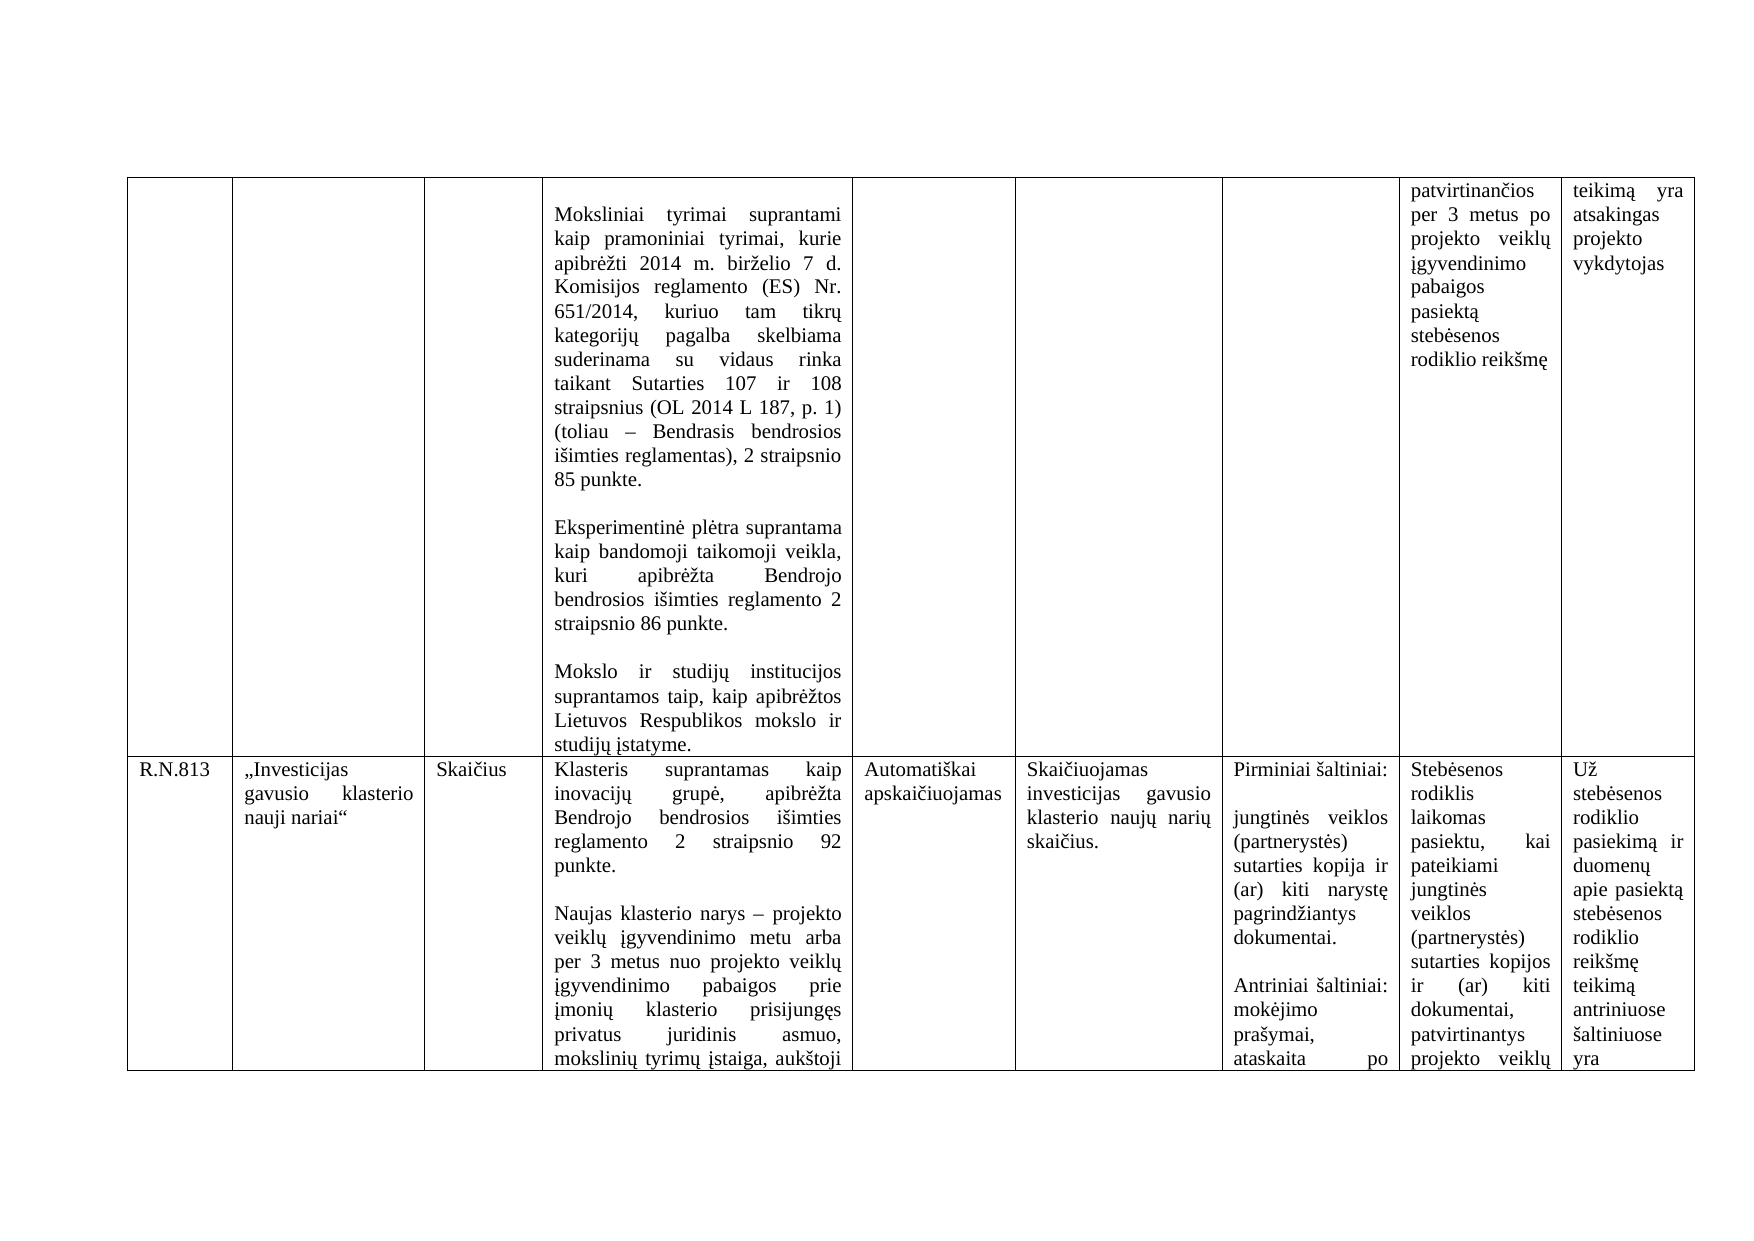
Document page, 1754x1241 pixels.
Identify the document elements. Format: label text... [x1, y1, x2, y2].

table_cell Pirminiai šaltiniai: jungtinės veiklos (partnerystės) sutarties kopija ir (ar) kiti narystę pagrindžiantys dokumentai. Antriniai šaltiniai: mokėjimo prašymai, ataskaita po [1223, 757, 1399, 1069]
table_cell Automatiškai apskaičiuojamas [853, 757, 1015, 1069]
table_cell [425, 178, 542, 756]
table_cell Už stebėsenos rodiklio pasiekimą ir duomenų apie pasiektą stebėsenos rodiklio reikšmę teikimą antriniuose šaltiniuose yra [1562, 757, 1694, 1069]
table_cell R.N.813 [128, 757, 232, 1069]
table_cell patvirtinančios per 3 metus po projekto veiklų įgyvendinimo pabaigos pasiektą stebėsenos rodiklio reikšmę [1400, 178, 1561, 756]
table_cell Skaičius [425, 757, 542, 1069]
table_cell [853, 178, 1015, 756]
table_cell [128, 178, 232, 756]
table_cell „Investicijas gavusio klasterio nauji nariai“ [233, 757, 424, 1069]
table_cell Moksliniai tyrimai suprantami kaip pramoniniai tyrimai, kurie apibrėžti 2014 m. birželio 7 d. Komisijos reglamento (ES) Nr. 651/2014, kuriuo tam tikrų kategorijų pagalba skelbiama suderinama su vidaus rinka taikant Sutarties 107 ir 108 straipsnius (OL 2014 L 187, p. 1) (toliau – Bendrasis bendrosios išimties reglamentas), 2 straipsnio 85 punkte. Eksperimentinė plėtra suprantama kaip bandomoji taikomoji veikla, kuri apibrėžta Bendrojo bendrosios išimties reglamento 2 straipsnio 86 punkte. Mokslo ir studijų institucijos suprantamos taip, kaip apibrėžtos Lietuvos Respublikos mokslo ir studijų įstatyme. [543, 178, 852, 756]
table_cell [1016, 178, 1222, 756]
table_cell [233, 178, 424, 756]
table_cell teikimą yra atsakingas projekto vykdytojas [1562, 178, 1694, 756]
table_cell Skaičiuojamas investicijas gavusio klasterio naujų narių skaičius. [1016, 757, 1222, 1069]
table_cell Klasteris suprantamas kaip inovacijų grupė, apibrėžta Bendrojo bendrosios išimties reglamento 2 straipsnio 92 punkte. Naujas klasterio narys – projekto veiklų įgyvendinimo metu arba per 3 metus nuo projekto veiklų įgyvendinimo pabaigos prie įmonių klasterio prisijungęs privatus juridinis asmuo, mokslinių tyrimų įstaiga, aukštoji [543, 757, 852, 1069]
table_cell [1223, 178, 1399, 756]
table_cell Stebėsenos rodiklis laikomas pasiektu, kai pateikiami jungtinės veiklos (partnerystės) sutarties kopijos ir (ar) kiti dokumentai, patvirtinantys projekto veiklų [1400, 757, 1561, 1069]
